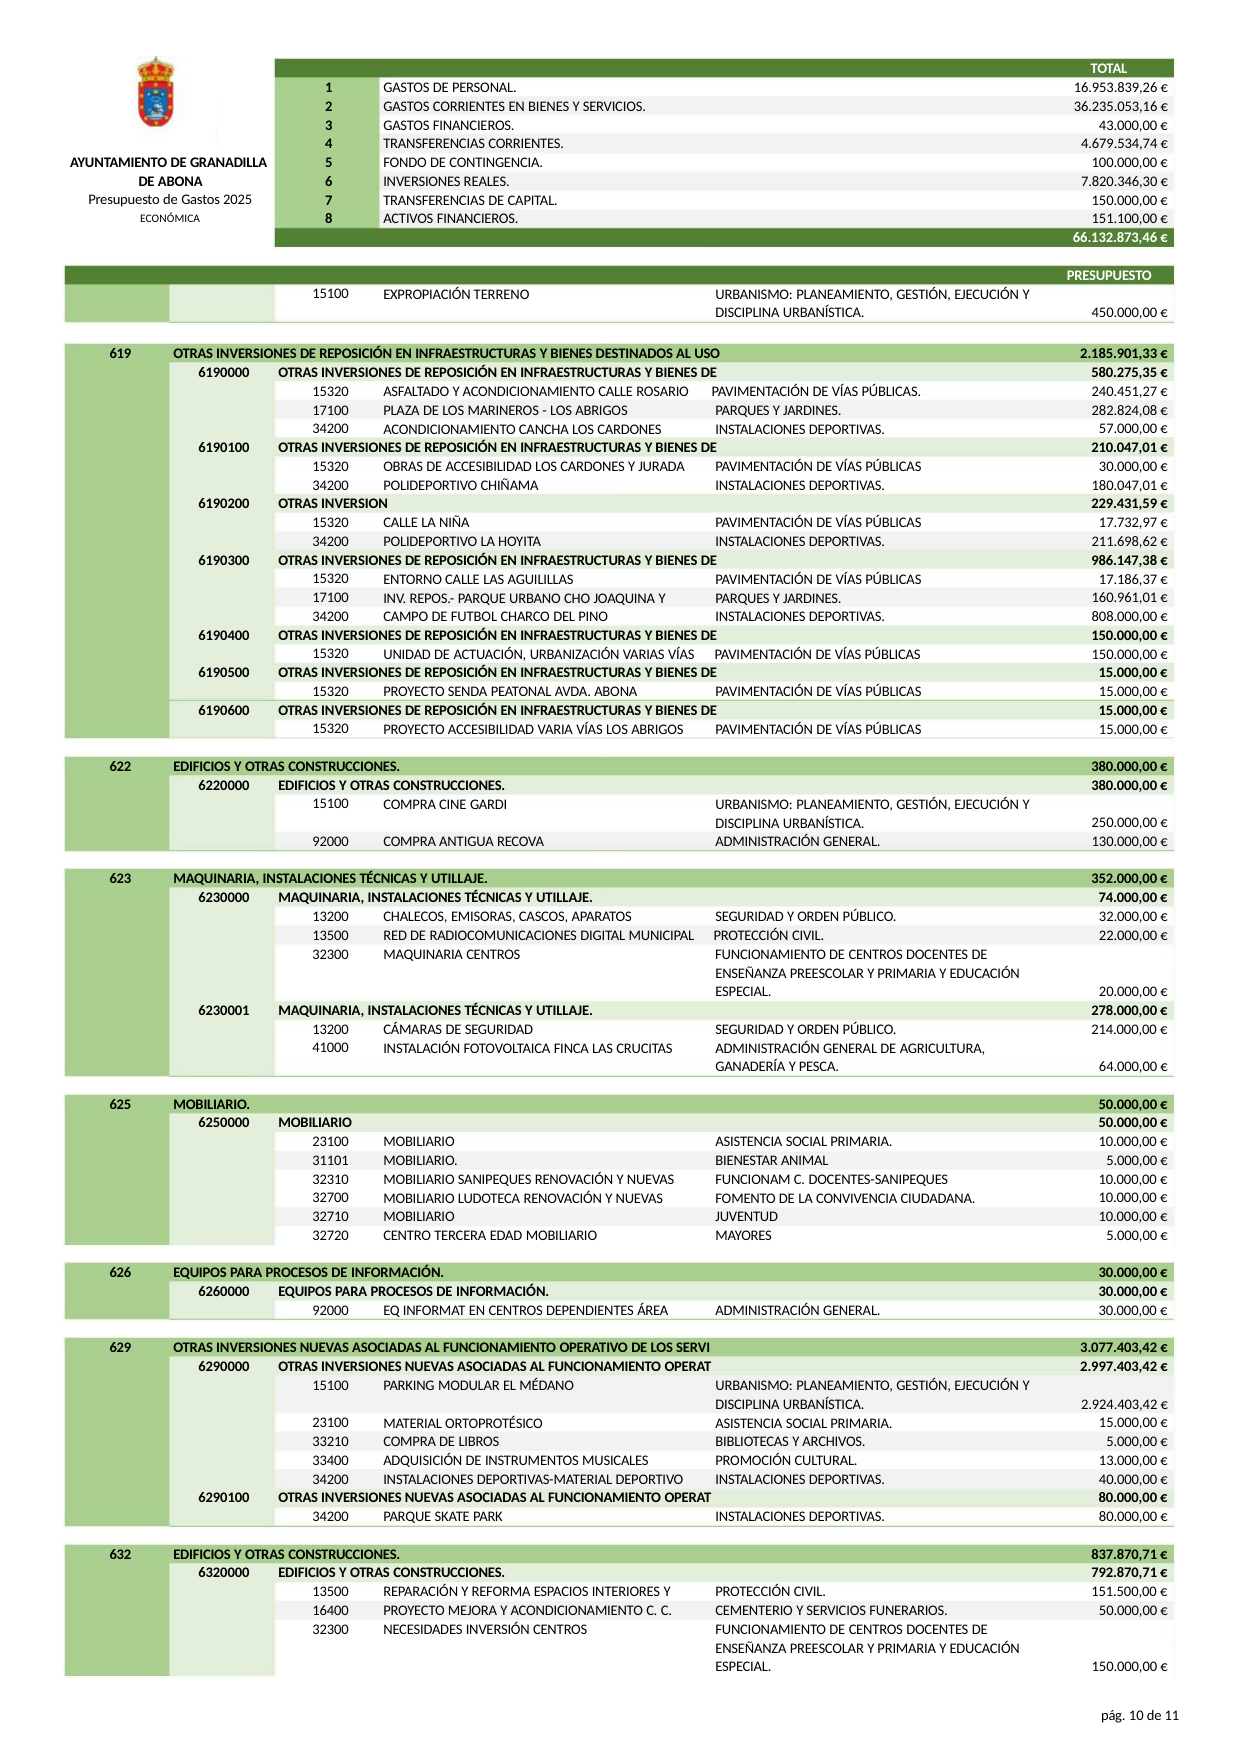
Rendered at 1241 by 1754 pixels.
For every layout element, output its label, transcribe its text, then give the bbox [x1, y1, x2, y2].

text 1 [312, 683, 319, 700]
text 22.000,00 € [1099, 926, 1192, 944]
text 792.870,71 € [1091, 1564, 1192, 1581]
text OTRAS INVERSIONES NUEVAS ASOCIADAS AL FUNCIONAMIENTO OPERAT [278, 1358, 739, 1375]
text REPARACIÓN Y REFORMA ESPACIOS INTERIORES Y [383, 1583, 698, 1600]
text 5320 [319, 383, 373, 400]
text 1 [312, 926, 319, 944]
text 4200 [319, 1470, 373, 1488]
text ESPECIAL. [715, 1658, 1045, 1675]
text AYUNTAMIENTO DE GRANADILLA [70, 154, 295, 171]
text ADQUISICIÓN DE INSTRUMENTOS MUSICALES [383, 1452, 712, 1469]
text INSTALACIONES DEPORTIVAS-MATERIAL DEPORTIVO [383, 1471, 712, 1488]
text 4 [312, 1049, 319, 1056]
text 5.000,00 € [1106, 1226, 1192, 1244]
text 214.000,00 € [1091, 1020, 1192, 1038]
text BIBLIOTECAS Y ARCHIVOS. [715, 1433, 917, 1450]
text GANADERÍA Y PESCA. [715, 1058, 1011, 1075]
text 6 [198, 1489, 205, 1498]
text 9 [312, 1301, 319, 1319]
text EDIFICIOS Y OTRAS CONSTRUCCIONES. [278, 1564, 531, 1581]
text 6 [1073, 229, 1080, 246]
text 6 [198, 551, 205, 561]
text 6 [198, 1358, 205, 1367]
text 50.000,00 € [1098, 1114, 1192, 1131]
text CEMENTERIO Y SERVICIOS FUNERARIOS. [715, 1602, 1045, 1619]
text 250.000,00 € [1091, 814, 1192, 831]
text 100.000,00 € [1091, 154, 1192, 171]
text DISCIPLINA URBANÍSTICA. [715, 1396, 1056, 1413]
text 6 [109, 1274, 116, 1281]
text 1 [312, 285, 319, 302]
text 20.000,00 € [1099, 983, 1192, 1000]
text 6 [198, 364, 205, 373]
text Presupuesto de Gastos 2025 [88, 191, 295, 208]
text PAVIMENTACIÓN DE VÍAS PÚBLICAS [715, 720, 948, 738]
text MOBILIARIO [383, 1208, 701, 1225]
text FUNCIONAMIENTO DE CENTROS DOCENTES DE [715, 1621, 1045, 1638]
text EDIFICIOS Y OTRAS CONSTRUCCIONES. [278, 776, 531, 794]
text 23 [116, 870, 137, 887]
text 6 [325, 172, 338, 190]
text 352.000,00 € [1091, 870, 1192, 887]
text 2710 [319, 1208, 373, 1225]
text 30.000,00 € [1098, 1264, 1192, 1281]
text 6 [109, 1106, 116, 1113]
text 6 [198, 1283, 205, 1292]
text PAVIMENTACIÓN DE VÍAS PÚBLICAS [715, 458, 948, 475]
text 3 [312, 1189, 319, 1206]
text 10.000,00 € [1098, 1189, 1192, 1206]
text MOBILIARIO [278, 1114, 363, 1131]
text 290000 [205, 1358, 255, 1375]
text 6 [109, 345, 116, 354]
text EQ INFORMAT EN CENTROS DEPENDIENTES ÁREA [383, 1302, 695, 1319]
text 1 [312, 1376, 319, 1394]
text 3500 [319, 1583, 373, 1600]
text 240.451,27 € [1091, 383, 1192, 400]
text 30.000,00 € [1098, 1283, 1192, 1300]
text 2.924.403,42 € [1081, 1395, 1192, 1413]
text DISCIPLINA URBANÍSTICA. [715, 304, 1056, 321]
text ADMINISTRACIÓN GENERAL DE AGRICULTURA, [715, 1039, 1011, 1057]
text 26 [116, 1264, 137, 1281]
text ASISTENCIA SOCIAL PRIMARIA. [715, 1414, 917, 1432]
text 1 [312, 514, 319, 531]
text 32 [116, 1545, 137, 1563]
text 6 [109, 1349, 116, 1356]
text 1 [312, 645, 319, 662]
text 4 [312, 1039, 319, 1049]
text pág. 10 de 11 [1101, 1707, 1203, 1724]
text 320000 [205, 1564, 255, 1581]
text GASTOS DE PERSONAL. [383, 79, 671, 96]
text 36.235.053,16 € [1073, 97, 1192, 115]
text 3 [312, 1170, 319, 1188]
text 5100 [319, 795, 373, 812]
text 6 [109, 880, 116, 887]
text 3200 [319, 908, 373, 925]
text 230001 [205, 1001, 255, 1019]
text 6 [198, 787, 205, 794]
text 6 [109, 870, 116, 879]
text 1 [312, 458, 319, 475]
text 1 [312, 1583, 319, 1600]
text OTRAS INVERSIONES DE REPOSICIÓN EN INFRAESTRUCTURAS Y BIENES DE [278, 626, 742, 644]
text 3 [312, 1151, 319, 1169]
text 190100 [205, 439, 255, 456]
text 7.820.346,30 € [1081, 172, 1192, 190]
text MOBILIARIO [383, 1133, 701, 1150]
text 6 [198, 439, 205, 448]
text 4200 [319, 533, 373, 550]
text 17.186,37 € [1099, 570, 1192, 588]
text PROYECTO ACCESIBILIDAD VARIA VÍAS LOS ABRIGOS [383, 720, 710, 738]
text 1 [312, 1602, 319, 1619]
text PROYECTO MEJORA Y ACONDICIONAMIENTO C. C. [383, 1602, 698, 1619]
text 2 [325, 97, 338, 115]
text 2310 [319, 1170, 373, 1188]
text PAVIMENTACIÓN DE VÍAS PÚBLICAS [715, 683, 948, 700]
text 15.000,00 € [1098, 664, 1192, 681]
text PARQUES Y JARDINES. [715, 589, 948, 607]
text 5100 [319, 285, 373, 302]
text 64.000,00 € [1099, 1058, 1192, 1075]
text 5.000,00 € [1106, 1151, 1192, 1169]
text [922, 908, 1013, 925]
text 80.000,00 € [1098, 1489, 1192, 1506]
text 180.047,01 € [1091, 476, 1192, 494]
text FUNCIONAM C. DOCENTES-SANIPEQUES [715, 1170, 1001, 1188]
text 2000 [319, 833, 373, 850]
text 10.000,00 € [1098, 1133, 1192, 1150]
text 6 [198, 1564, 205, 1573]
text 3100 [319, 1133, 373, 1150]
text 6 [109, 1556, 116, 1563]
text 6400 [319, 1602, 373, 1619]
text 19 [116, 345, 137, 362]
text FOMENTO DE LA CONVIVENCIA CIUDADANA. [715, 1189, 1001, 1207]
text 43.000,00 € [1099, 116, 1192, 134]
text MATERIAL ORTOPROTÉSICO [383, 1414, 712, 1432]
text ASFALTADO Y ACONDICIONAMIENTO CALLE ROSARIO PAVIMENTACIÓN DE VÍAS PÚBLICAS. [383, 383, 952, 400]
text 25 [116, 1095, 137, 1113]
text 74.000,00 € [1098, 889, 1192, 906]
text INV. REPOS.- PARQUE URBANO CHO JOAQUINA Y [383, 589, 693, 607]
text 29 [116, 1339, 137, 1356]
text 5100 [319, 1376, 373, 1394]
text 6 [198, 1499, 205, 1506]
text 9 [312, 833, 319, 850]
text 8 [325, 210, 338, 227]
text OTRAS INVERSIONES DE REPOSICIÓN EN INFRAESTRUCTURAS Y BIENES DE [278, 701, 742, 719]
text 2 [312, 1133, 319, 1150]
text EDIFICIOS Y OTRAS CONSTRUCCIONES. [173, 1545, 426, 1563]
text 50.000,00 € [1099, 1601, 1192, 1619]
text OTRAS INVERSIONES DE REPOSICIÓN EN INFRAESTRUCTURAS Y BIENES DE [278, 439, 742, 456]
text 2.997.403,42 € [1080, 1358, 1180, 1375]
text ENSEÑANZA PREESCOLAR Y PRIMARIA Y EDUCACIÓN [715, 964, 1045, 982]
text UNIDAD DE ACTUACIÓN, URBANIZACIÓN VARIAS VÍAS PAVIMENTACIÓN DE VÍAS PÚBLICAS [383, 645, 948, 663]
text 150.000,00 € [1091, 626, 1192, 644]
text FONDO DE CONTINGENCIA. [383, 154, 671, 171]
text OTRAS INVERSIONES DE REPOSICIÓN EN INFRAESTRUCTURAS Y BIENES DESTINADOS AL USO [173, 345, 745, 362]
text COMPRA ANTIGUA RECOVA [383, 833, 569, 850]
text 6 [198, 776, 205, 786]
text 3 [312, 1226, 319, 1244]
text 6 [109, 355, 116, 362]
text 16.953.839,26 € [1073, 79, 1192, 96]
text INSTALACIONES DEPORTIVAS. [715, 1508, 912, 1525]
text 6 [198, 562, 205, 569]
text 15.000,00 € [1098, 701, 1192, 719]
text 6 [198, 1124, 205, 1131]
text ADMINISTRACIÓN GENERAL. [715, 833, 1056, 850]
text 5320 [319, 514, 373, 531]
text 3400 [319, 1451, 373, 1469]
text MOBILIARIO. [173, 1095, 262, 1113]
text ENSEÑANZA PREESCOLAR Y PRIMARIA Y EDUCACIÓN [715, 1639, 1045, 1657]
text 6 [198, 505, 205, 512]
text 1000 [319, 1039, 373, 1056]
text 6.132.873,46 € [1080, 229, 1180, 246]
text 6 [109, 1339, 116, 1348]
text 1 [312, 383, 319, 400]
text INSTALACIÓN FOTOVOLTAICA FINCA LAS CRUCITAS [383, 1039, 703, 1057]
text PROMOCIÓN CULTURAL. [715, 1452, 917, 1469]
text INSTALACIONES DEPORTIVAS. [715, 1471, 912, 1488]
text TRANSFERENCIAS DE CAPITAL. [383, 191, 671, 209]
text MOBILIARIO. [383, 1152, 701, 1169]
text 2300 [319, 1620, 373, 1638]
text PARKING MODULAR EL MÉDANO [383, 1377, 600, 1394]
text 13.000,00 € [1099, 1451, 1192, 1469]
text POLIDEPORTIVO CHIÑAMA [383, 477, 710, 494]
text GASTOS CORRIENTES EN BIENES Y SERVICIOS. [383, 97, 671, 115]
text 230000 [205, 889, 255, 906]
text 4200 [319, 1508, 373, 1525]
text 6 [109, 758, 116, 767]
text 3 [325, 116, 338, 134]
text 1 [312, 401, 319, 419]
text 837.870,71 € [1091, 1545, 1192, 1563]
text RED DE RADIOCOMUNICACIONES DIGITAL MUNICIPAL PROTECCIÓN CIVIL. [383, 927, 1013, 944]
text 32.000,00 € [1099, 908, 1192, 925]
text 6 [198, 1012, 205, 1019]
text POLIDEPORTIVO LA HOYITA [383, 533, 567, 550]
text CALLE LA NIÑA [383, 514, 567, 531]
text 130.000,00 € [1091, 833, 1192, 850]
text COMPRA DE LIBROS [383, 1433, 712, 1450]
text 22 [116, 758, 137, 775]
text 6 [198, 1001, 205, 1011]
text 3 [312, 1433, 319, 1450]
text 278.000,00 € [1091, 1001, 1192, 1019]
text 6 [109, 1264, 116, 1273]
text 290100 [205, 1489, 255, 1506]
text PROTECCIÓN CIVIL. [715, 1583, 851, 1600]
text URBANISMO: PLANEAMIENTO, GESTIÓN, EJECUCIÓN Y [715, 1377, 1056, 1394]
text PARQUE SKATE PARK [383, 1508, 530, 1525]
text 4.679.534,74 € [1081, 135, 1192, 152]
text 2700 [319, 1189, 373, 1206]
text 3210 [319, 1433, 373, 1450]
text 57.000,00 € [1099, 420, 1192, 437]
text 6 [198, 1114, 205, 1123]
text OTRAS INVERSIONES DE REPOSICIÓN EN INFRAESTRUCTURAS Y BIENES DE [278, 364, 742, 381]
text 15.000,00 € [1099, 1414, 1192, 1431]
text 6 [109, 1095, 116, 1105]
text OTRAS INVERSION [278, 495, 404, 512]
text 2.185.901,33 € [1080, 345, 1192, 362]
text 3200 [319, 1020, 373, 1038]
text PAVIMENTACIÓN DE VÍAS PÚBLICAS [715, 514, 948, 531]
text EQUIPOS PARA PROCESOS DE INFORMACIÓN. [278, 1283, 574, 1300]
text 3 [312, 1620, 319, 1638]
text ACTIVOS FINANCIEROS. [383, 210, 671, 227]
text URBANISMO: PLANEAMIENTO, GESTIÓN, EJECUCIÓN Y [715, 285, 1056, 303]
text 4200 [319, 420, 373, 437]
text 3 [312, 476, 319, 494]
text 190000 [205, 364, 255, 381]
text MAQUINARIA, INSTALACIONES TÉCNICAS Y UTILLAJE. [278, 889, 618, 906]
text 5 [325, 154, 338, 171]
text 190400 [205, 626, 255, 644]
text 6 [198, 1293, 205, 1300]
text ADMINISTRACIÓN GENERAL. [715, 1302, 906, 1319]
text EDIFICIOS Y OTRAS CONSTRUCCIONES. [173, 758, 426, 775]
text 3.077.403,42 € [1080, 1339, 1180, 1356]
text 5.000,00 € [1106, 1433, 1192, 1450]
text 151.100,00 € [1091, 210, 1192, 227]
text PARQUES Y JARDINES. [715, 402, 868, 419]
text ASISTENCIA SOCIAL PRIMARIA. [715, 1133, 1001, 1150]
text 6 [198, 1574, 205, 1581]
text 30.000,00 € [1098, 1301, 1192, 1319]
text 5320 [319, 683, 373, 700]
text 260000 [205, 1283, 255, 1300]
text 220000 [205, 776, 255, 794]
text 3 [312, 608, 319, 625]
text 5320 [319, 720, 373, 737]
text 6 [198, 495, 205, 504]
text 10.000,00 € [1098, 1208, 1192, 1225]
text 7 [325, 191, 338, 209]
text 380.000,00 € [1091, 776, 1178, 794]
text 190500 [205, 664, 255, 681]
text 6 [198, 626, 205, 636]
text 150.000,00 € [1091, 1658, 1192, 1675]
text 450.000,00 € [1091, 304, 1192, 321]
text SEGURIDAD Y ORDEN PÚBLICO. [715, 1020, 1011, 1038]
text INVERSIONES REALES. [383, 172, 671, 190]
text INSTALACIONES DEPORTIVAS. [715, 608, 948, 625]
text 3 [312, 420, 319, 437]
text MAQUINARIA, INSTALACIONES TÉCNICAS Y UTILLAJE. [278, 1001, 618, 1019]
text URBANISMO: PLANEAMIENTO, GESTIÓN, EJECUCIÓN Y [715, 795, 1056, 813]
text 282.824,08 € [1091, 401, 1192, 419]
text PROYECTO SENDA PEATONAL AVDA. ABONA [383, 683, 665, 700]
text 3 [312, 1451, 319, 1469]
text CÁMARAS DE SEGURIDAD [383, 1020, 703, 1038]
text 6 [198, 899, 205, 906]
text 2300 [319, 945, 373, 963]
text DE ABONA [138, 173, 295, 190]
text 3 [312, 1508, 319, 1525]
text 6 [109, 768, 116, 775]
text 7100 [319, 589, 373, 606]
text OTRAS INVERSIONES DE REPOSICIÓN EN INFRAESTRUCTURAS Y BIENES DE [278, 664, 742, 681]
text TOTAL [1090, 60, 1135, 77]
text 2 [312, 1414, 319, 1431]
text CENTRO TERCERA EDAD MOBILIARIO [383, 1227, 622, 1244]
text 3 [312, 945, 319, 963]
text ESPECIAL. [715, 983, 1045, 1000]
text 6 [198, 712, 205, 719]
text EQUIPOS PARA PROCESOS DE INFORMACIÓN. [173, 1264, 469, 1281]
text MOBILIARIO SANIPEQUES RENOVACIÓN Y NUEVAS [383, 1170, 701, 1188]
text 4200 [319, 476, 373, 494]
text 15.000,00 € [1099, 683, 1192, 700]
text ECONÓMICA [140, 211, 295, 225]
text INSTALACIONES DEPORTIVAS. [715, 477, 948, 494]
text 5320 [319, 645, 373, 662]
text 3 [312, 1470, 319, 1488]
text PAVIMENTACIÓN DE VÍAS PÚBLICAS [715, 570, 948, 588]
text 160.961,01 € [1091, 589, 1192, 606]
text PLAZA DE LOS MARINEROS - LOS ABRIGOS [383, 402, 652, 419]
text 3 [312, 1208, 319, 1225]
text PRESUPUESTO [1067, 266, 1165, 284]
text 6 [198, 701, 205, 711]
text ACONDICIONAMIENTO CANCHA LOS CARDONES [383, 420, 687, 438]
text 210.047,01 € [1091, 439, 1192, 456]
text BIENESTAR ANIMAL [715, 1152, 1001, 1169]
text 190200 [205, 495, 255, 512]
text 7100 [319, 401, 373, 419]
text 1 [312, 1020, 319, 1038]
text OTRAS INVERSIONES DE REPOSICIÓN EN INFRAESTRUCTURAS Y BIENES DE [278, 551, 742, 569]
text OTRAS INVERSIONES NUEVAS ASOCIADAS AL FUNCIONAMIENTO OPERAT [278, 1489, 739, 1506]
text 3100 [319, 1414, 373, 1431]
text EXPROPIACIÓN TERRENO [383, 285, 554, 303]
text TRANSFERENCIAS CORRIENTES. [383, 135, 671, 152]
text MAQUINARIA, INSTALACIONES TÉCNICAS Y UTILLAJE. [173, 870, 513, 887]
text 10.000,00 € [1098, 1170, 1192, 1188]
text 3 [312, 533, 319, 550]
text 190300 [205, 551, 255, 569]
text 1 [312, 720, 319, 737]
text 229.431,59 € [1091, 495, 1192, 512]
text 80.000,00 € [1099, 1508, 1192, 1525]
text 211.698,62 € [1091, 533, 1192, 550]
text 3500 [319, 926, 373, 944]
text INSTALACIONES DEPORTIVAS. [715, 533, 948, 550]
text 6 [198, 637, 205, 644]
text 2000 [319, 1301, 373, 1319]
text 808.000,00 € [1091, 608, 1192, 625]
text 6 [109, 1545, 116, 1555]
text MAYORES [715, 1227, 798, 1244]
text MOBILIARIO LUDOTECA RENOVACIÓN Y NUEVAS [383, 1189, 701, 1207]
text OTRAS INVERSIONES NUEVAS ASOCIADAS AL FUNCIONAMIENTO OPERATIVO DE LOS SERVI [173, 1339, 738, 1356]
text 986.147,38 € [1091, 551, 1192, 569]
text 151.500,00 € [1091, 1583, 1192, 1600]
text 6 [198, 889, 205, 898]
text 1 [312, 795, 319, 812]
text 30.000,00 € [1099, 458, 1192, 475]
text 2720 [319, 1226, 373, 1244]
text MAQUINARIA CENTROS FUNCIONAMIENTO DE CENTROS DOCENTES DE [383, 945, 1013, 963]
text 6 [198, 1368, 205, 1375]
text 6 [198, 374, 205, 381]
text 6 [198, 664, 205, 673]
text 4200 [319, 608, 373, 625]
text 380.000,00 € [1091, 758, 1178, 775]
text 580.275,35 € [1091, 364, 1192, 381]
text SEGURIDAD Y ORDEN PÚBLICO. [715, 908, 922, 925]
text NECESIDADES INVERSIÓN CENTROS [383, 1621, 698, 1638]
text OBRAS DE ACCESIBILIDAD LOS CARDONES Y JURADA [383, 458, 710, 475]
text 1 [325, 79, 338, 96]
text DISCIPLINA URBANÍSTICA. [715, 814, 1056, 832]
text 150.000,00 € [1091, 191, 1192, 209]
text 1 [312, 570, 319, 587]
text JUVENTUD [715, 1208, 1001, 1225]
text 5320 [319, 570, 373, 587]
text 1 [312, 908, 319, 925]
text 250000 [205, 1114, 255, 1131]
text CAMPO DE FUTBOL CHARCO DEL PINO [383, 608, 693, 625]
text 50.000,00 € [1098, 1095, 1192, 1113]
text 5320 [319, 458, 373, 475]
text 1101 [319, 1151, 373, 1169]
text 40.000,00 € [1099, 1470, 1192, 1488]
text COMPRA CINE GARDI [383, 795, 531, 813]
text 1 [312, 589, 319, 606]
text GASTOS FINANCIEROS. [383, 116, 671, 134]
text ENTORNO CALLE LAS AGUILILLAS [383, 570, 693, 588]
text INSTALACIONES DEPORTIVAS. [715, 420, 912, 438]
text 150.000,00 € [1091, 645, 1192, 663]
text 17.732,97 € [1099, 514, 1192, 531]
text 4 [325, 135, 338, 152]
text 6 [198, 449, 205, 456]
text CHALECOS, EMISORAS, CASCOS, APARATOS [383, 908, 715, 925]
text 15.000,00 € [1099, 720, 1192, 738]
text 190600 [205, 701, 255, 719]
text 6 [198, 674, 205, 681]
